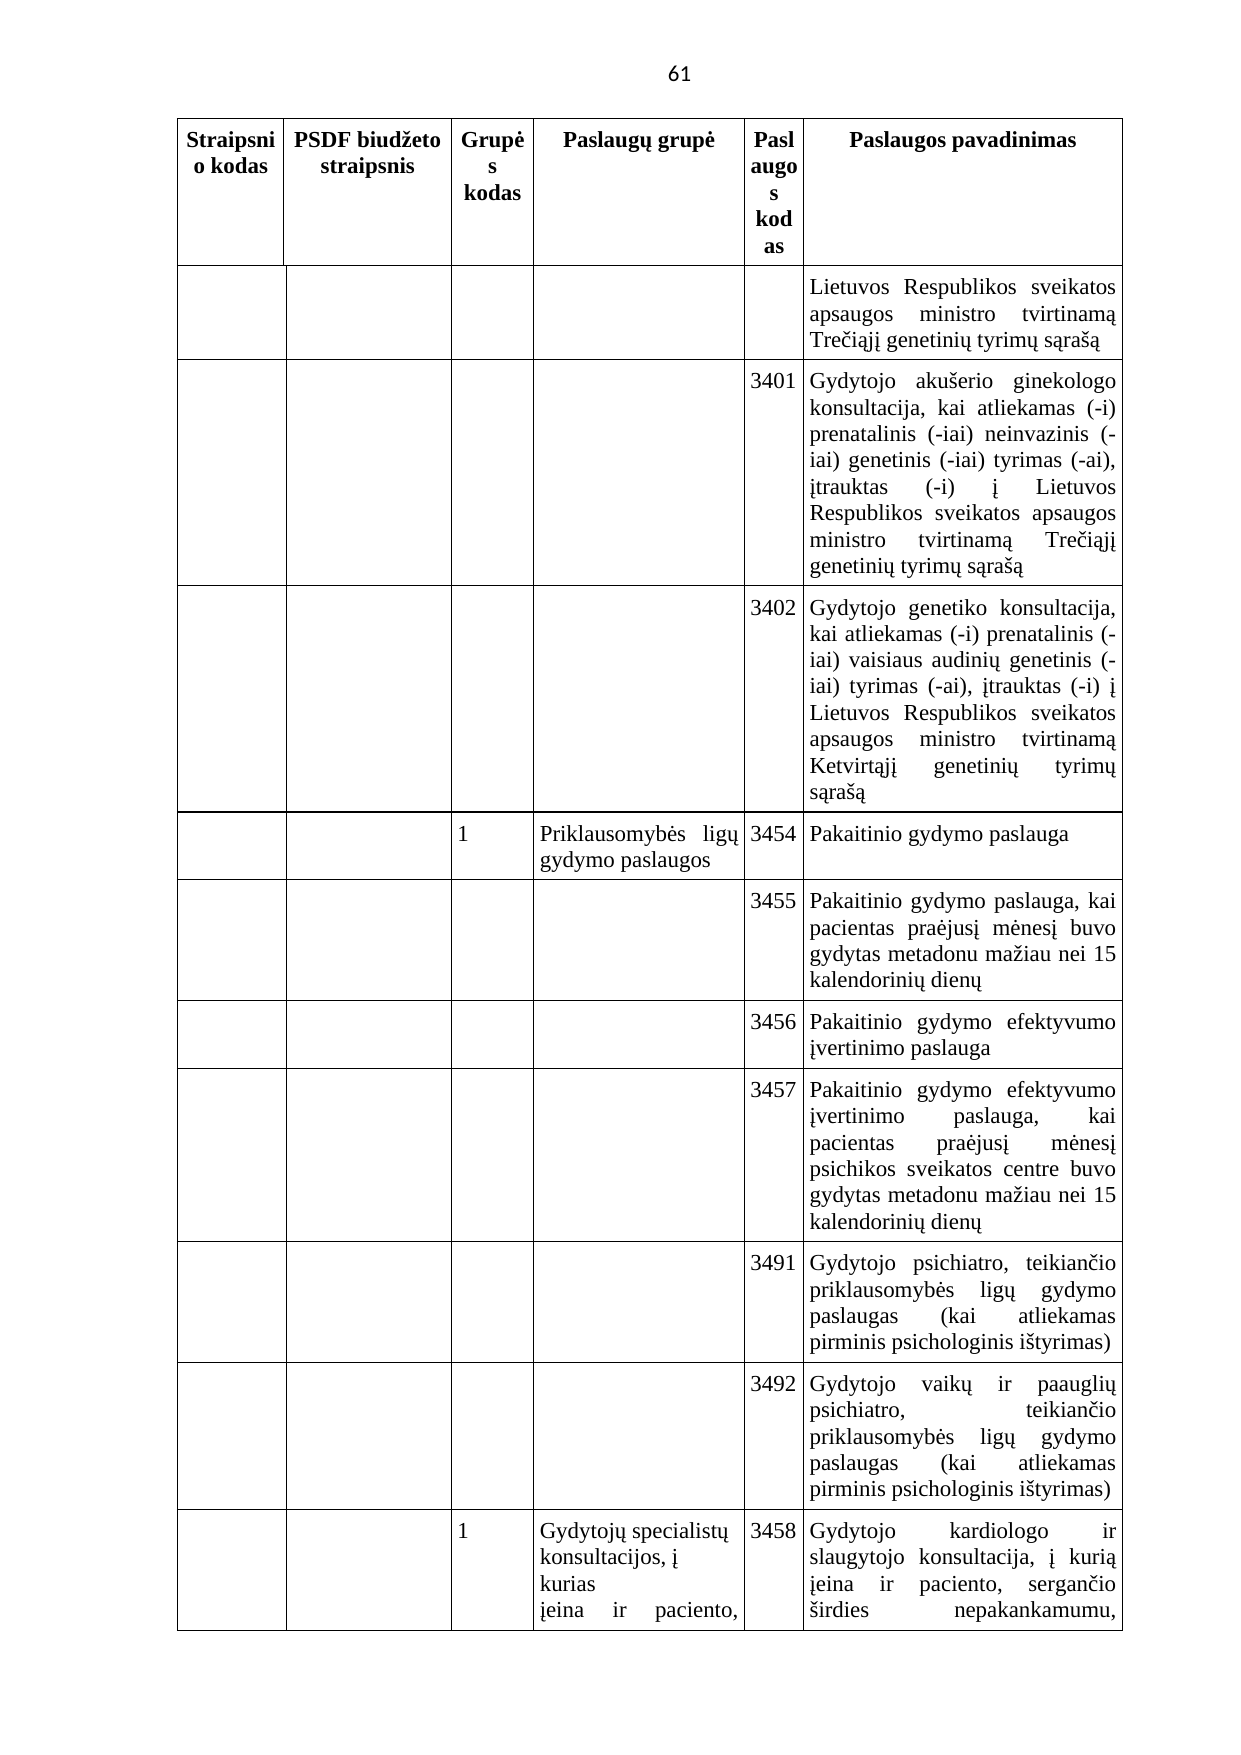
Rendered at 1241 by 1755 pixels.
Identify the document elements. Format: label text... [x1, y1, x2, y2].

table_cell [287, 1069, 451, 1241]
table_cell [452, 1001, 533, 1068]
table_cell [287, 586, 451, 811]
table_cell [287, 813, 451, 879]
table_cell 1 [452, 813, 533, 879]
table_header Paslaugų grupė [534, 119, 744, 265]
table_cell Gydytojo akušerio ginekologo konsultacija, kai atliekamas (-i) prenatalinis (-iai) neinvazinis (-iai) genetinis (-iai) tyrimas (-ai), įtrauktas (-i) į Lietuvos Respublikos sveikatos apsaugos ministro tvirtinamą Trečiąjį genetinių tyrimų sąrašą [804, 360, 1122, 585]
table_cell [534, 1363, 744, 1509]
table_cell 3491 [745, 1242, 803, 1362]
table_cell [287, 1510, 451, 1629]
table_cell [287, 1242, 451, 1362]
table_cell [452, 360, 533, 585]
table_cell [452, 266, 533, 359]
table_cell [178, 1242, 286, 1362]
table_cell [745, 266, 803, 359]
table_cell [287, 880, 451, 1000]
table_cell [534, 360, 744, 585]
table_cell [178, 1069, 286, 1241]
table_cell [452, 1242, 533, 1362]
table_header Grupės kodas [452, 119, 533, 265]
table_cell Priklausomybės ligų gydymo paslaugos [534, 813, 744, 879]
table_cell [452, 1069, 533, 1241]
table_cell 3454 [745, 813, 803, 879]
table_cell 1 [452, 1510, 533, 1629]
table_cell [534, 266, 744, 359]
table_cell [452, 586, 533, 811]
table_cell Gydytojo vaikų ir paauglių psichiatro, teikiančio priklausomybės ligų gydymo paslaugas (kai atliekamas pirminis psichologinis ištyrimas) [804, 1363, 1122, 1509]
table_cell [287, 1001, 451, 1068]
table_cell [178, 266, 286, 359]
table_cell 3456 [745, 1001, 803, 1068]
table_cell [178, 1001, 286, 1068]
table_cell [178, 1363, 286, 1509]
table_cell 3401 [745, 360, 803, 585]
table_cell 3402 [745, 586, 803, 811]
table_cell [534, 880, 744, 1000]
table_cell [534, 586, 744, 811]
table_header Paslaugos pavadinimas [804, 119, 1122, 265]
table_cell Gydytojo genetiko konsultacija, kai atliekamas (-i) prenatalinis (-iai) vaisiaus audinių genetinis (-iai) tyrimas (-ai), įtrauktas (-i) į Lietuvos Respublikos sveikatos apsaugos ministro tvirtinamą Ketvirtąjį genetinių tyrimų sąrašą [804, 586, 1122, 811]
table_cell [178, 586, 286, 811]
table_cell 3492 [745, 1363, 803, 1509]
table_cell Pakaitinio gydymo paslauga [804, 813, 1122, 879]
table_cell Pakaitinio gydymo efektyvumo įvertinimo paslauga, kai pacientas praėjusį mėnesį psichikos sveikatos centre buvo gydytas metadonu mažiau nei 15 kalendorinių dienų [804, 1069, 1122, 1241]
table_cell [287, 360, 451, 585]
table_cell Gydytojo kardiologo ir slaugytojo konsultacija, į kurią įeina ir paciento, sergančio širdies nepakankamumu, [804, 1510, 1122, 1629]
table_cell Lietuvos Respublikos sveikatos apsaugos ministro tvirtinamą Trečiąjį genetinių tyrimų sąrašą [804, 266, 1122, 359]
table_cell [287, 1363, 451, 1509]
table_cell Gydytojo psichiatro, teikiančio priklausomybės ligų gydymo paslaugas (kai atliekamas pirminis psichologinis ištyrimas) [804, 1242, 1122, 1362]
table_cell Gydytojų specialistų konsultacijos, į kurias įeina ir paciento, [534, 1510, 744, 1629]
table_cell Pakaitinio gydymo paslauga, kai pacientas praėjusį mėnesį buvo gydytas metadonu mažiau nei 15 kalendorinių dienų [804, 880, 1122, 1000]
table_cell [452, 880, 533, 1000]
table_cell [452, 1363, 533, 1509]
table_cell Pakaitinio gydymo efektyvumo įvertinimo paslauga [804, 1001, 1122, 1068]
table_cell [178, 813, 286, 879]
table_cell [534, 1001, 744, 1068]
table_header Paslaugos kodas [745, 119, 803, 265]
table_cell [534, 1242, 744, 1362]
table_cell [287, 266, 451, 359]
table_cell [178, 1510, 286, 1629]
table_cell 3458 [745, 1510, 803, 1629]
table_header Straipsnio kodas [178, 119, 283, 265]
table_cell 3457 [745, 1069, 803, 1241]
table_cell [534, 1069, 744, 1241]
table_cell 3455 [745, 880, 803, 1000]
table_cell [178, 880, 286, 1000]
table_cell [178, 360, 286, 585]
table_header PSDF biudžeto straipsnis [284, 119, 451, 265]
